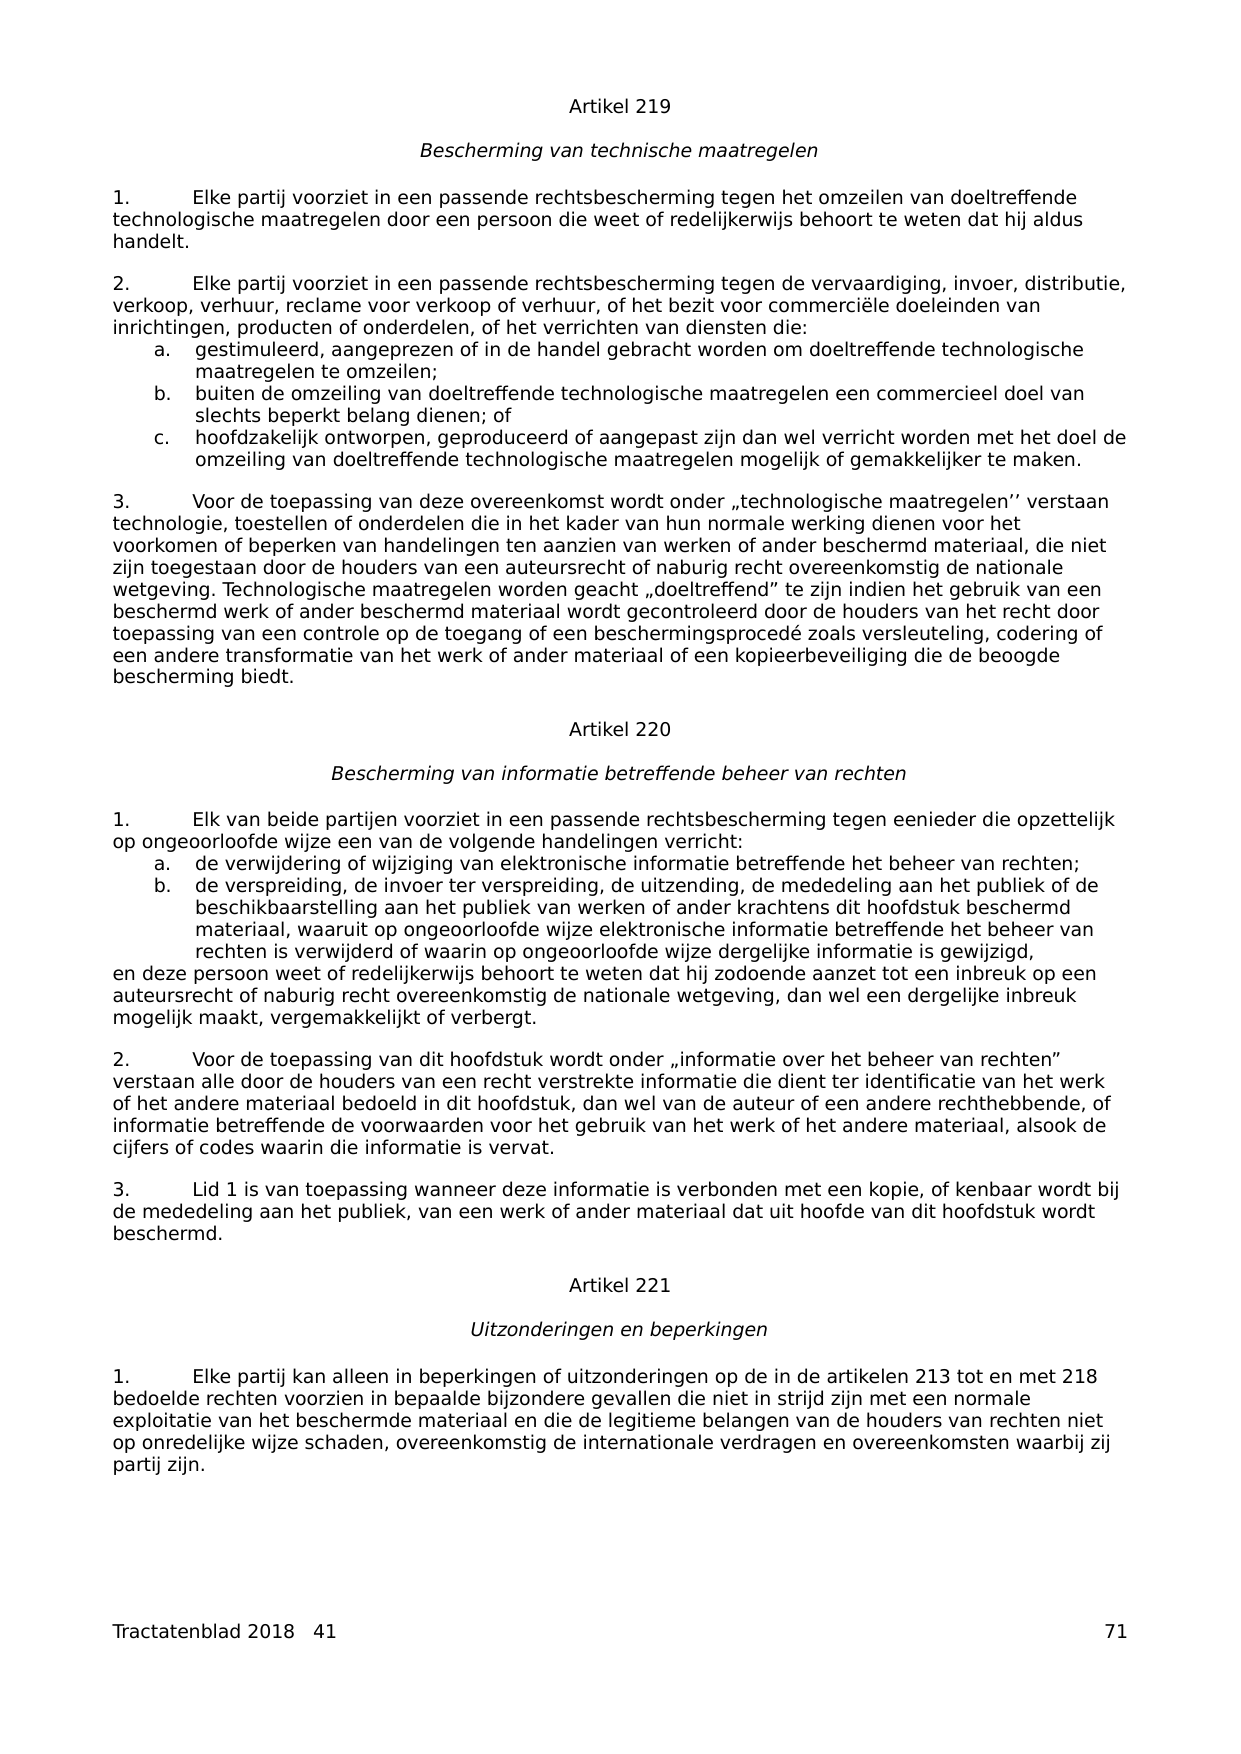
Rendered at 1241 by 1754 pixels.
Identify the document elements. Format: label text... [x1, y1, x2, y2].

text en deze persoon weet of redelijkerwijs behoort te weten dat hij zodoende aanzet tot een inbreuk op een auteursrecht of naburig recht overeenkomstig de nationale wetgeving, dan wel een dergelijke inbreuk mogelijk maakt, vergemakkelijkt of verbergt. [112, 963, 1128, 1029]
text 2. Elke partij voorziet in een passende rechtsbescherming tegen de vervaardiging, invoer, distributie, verkoop, verhuur, reclame voor verkoop of verhuur, of het bezit voor commerciële doeleinden van inrichtingen, producten of onderdelen, of het verrichten van diensten die: [112, 273, 1128, 339]
text a. de verwijdering of wijziging van elektronische informatie betreffende het beheer van rechten; [153, 853, 1128, 875]
text 1. Elk van beide partijen voorziet in een passende rechtsbescherming tegen eenieder die opzettelijk op ongeoorloofde wijze een van de volgende handelingen verricht: [112, 809, 1128, 853]
text c. hoofdzakelijk ontworpen, geproduceerd of aangepast zijn dan wel verricht worden met het doel de omzeiling van doeltreffende technologische maatregelen mogelijk of gemakkelijker te maken. [153, 427, 1128, 471]
subtitle Artikel 221 Uitzonderingen en beperkingen [112, 1275, 1128, 1341]
text b. de verspreiding, de invoer ter verspreiding, de uitzending, de mededeling aan het publiek of de beschikbaarstelling aan het publiek van werken of ander krachtens dit hoofdstuk beschermd materiaal, waaruit op ongeoorloofde wijze elektronische informatie betreffende het beheer van rechten is verwijderd of waarin op ongeoorloofde wijze dergelijke informatie is gewijzigd, [153, 875, 1128, 963]
text 2. Voor de toepassing van dit hoofdstuk wordt onder „informatie over het beheer van rechten” verstaan alle door de houders van een recht verstrekte informatie die dient ter identificatie van het werk of het andere materiaal bedoeld in dit hoofdstuk, dan wel van de auteur of een andere rechthebbende, of informatie betreffende de voorwaarden voor het gebruik van het werk of het andere materiaal, alsook de cijfers of codes waarin die informatie is vervat. [112, 1049, 1128, 1159]
subtitle Artikel 219 Bescherming van technische maatregelen [112, 96, 1128, 162]
text a. gestimuleerd, aangeprezen of in de handel gebracht worden om doeltreffende technologische maatregelen te omzeilen; [153, 339, 1128, 383]
text 1. Elke partij voorziet in een passende rechtsbescherming tegen het omzeilen van doeltreffende technologische maatregelen door een persoon die weet of redelijkerwijs behoort te weten dat hij aldus handelt. [112, 187, 1128, 253]
text 1. Elke partij kan alleen in beperkingen of uitzonderingen op de in de artikelen 213 tot en met 218 bedoelde rechten voorzien in bepaalde bijzondere gevallen die niet in strijd zijn met een normale exploitatie van het beschermde materiaal en die de legitieme belangen van de houders van rechten niet op onredelijke wijze schaden, overeenkomstig de internationale verdragen en overeenkomsten waarbij zij partij zijn. [112, 1366, 1128, 1476]
text 3. Lid 1 is van toepassing wanneer deze informatie is verbonden met een kopie, of kenbaar wordt bij de mededeling aan het publiek, van een werk of ander materiaal dat uit hoofde van dit hoofdstuk wordt beschermd. [112, 1179, 1128, 1245]
subtitle Artikel 220 Bescherming van informatie betreffende beheer van rechten [112, 718, 1128, 784]
text 3. Voor de toepassing van deze overeenkomst wordt onder „technologische maatregelen’’ verstaan technologie, toestellen of onderdelen die in het kader van hun normale werking dienen voor het voorkomen of beperken van handelingen ten aanzien van werken of ander beschermd materiaal, die niet zijn toegestaan door de houders van een auteursrecht of naburig recht overeenkomstig de nationale wetgeving. Technologische maatregelen worden geacht „doeltreffend” te zijn indien het gebruik van een beschermd werk of ander beschermd materiaal wordt gecontroleerd door de houders van het recht door toepassing van een controle op de toegang of een beschermingsprocedé zoals versleuteling, codering of een andere transformatie van het werk of ander materiaal of een kopieerbeveiliging die de beoogde bescherming biedt. [112, 491, 1128, 688]
text b. buiten de omzeiling van doeltreffende technologische maatregelen een commercieel doel van slechts beperkt belang dienen; of [153, 383, 1128, 427]
